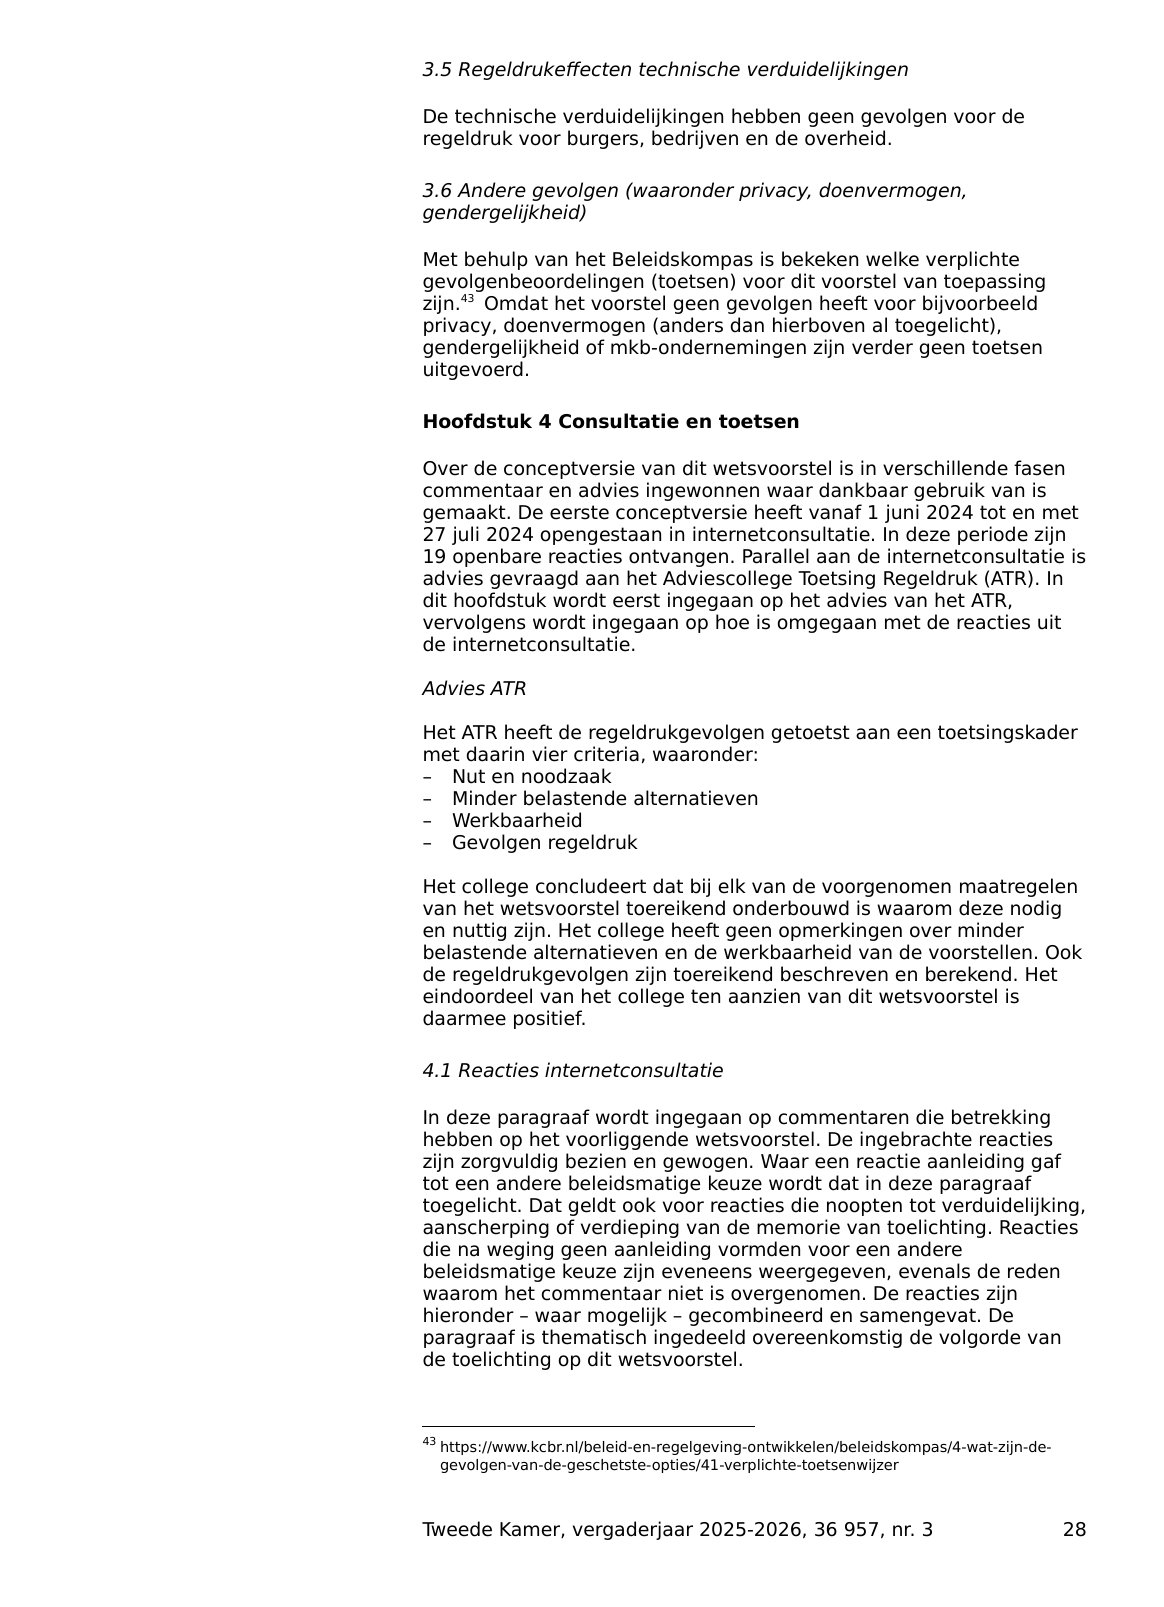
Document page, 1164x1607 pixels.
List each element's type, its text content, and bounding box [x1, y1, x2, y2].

text Over de conceptversie van dit wetsvoorstel is in verschillende fasen commentaar en advies ingewonnen waar dankbaar gebruik van is gemaakt. De eerste conceptversie heeft vanaf 1 juni 2024 tot en met 27 juli 2024 opengestaan in internetconsultatie. In deze periode zijn 19 openbare reacties ontvangen. Parallel aan de internetconsultatie is advies gevraagd aan het Adviescollege Toetsing Regeldruk (ATR). In dit hoofdstuk wordt eerst ingegaan op het advies van het ATR, vervolgens wordt ingegaan op hoe is omgegaan met de reacties uit de internetconsultatie. [422, 458, 1087, 656]
text – Gevolgen regeldruk [422, 832, 1087, 854]
text In deze paragraaf wordt ingegaan op commentaren die betrekking hebben op het voorliggende wetsvoorstel. De ingebrachte reacties zijn zorgvuldig bezien en gewogen. Waar een reactie aanleiding gaf tot een andere beleidsmatige keuze wordt dat in deze paragraaf toegelicht. Dat geldt ook voor reacties die noopten tot verduidelijking, aanscherping of verdieping van de memorie van toelichting. Reacties die na weging geen aanleiding vormden voor een andere beleidsmatige keuze zijn eveneens weergegeven, evenals de reden waarom het commentaar niet is overgenomen. De reacties zijn hieronder – waar mogelijk – gecombineerd en samengevat. De paragraaf is thematisch ingedeeld overeenkomstig de volgorde van de toelichting op dit wetsvoorstel. [422, 1107, 1087, 1371]
subtitle 3.6 Andere gevolgen (waaronder privacy, doenvermogen, gendergelijkheid) [422, 180, 1087, 224]
text https://www.kcbr.nl/beleid-en-regelgeving-ontwikkelen/beleidskompas/4-wat-zijn-de-gevolgen-van-de-geschetste-opties/41-verplichte-toetsenwijzer [422, 1435, 1087, 1474]
subtitle 4.1 Reacties internetconsultatie [422, 1060, 1087, 1082]
subtitle Advies ATR [422, 678, 1087, 700]
text De technische verduidelijkingen hebben geen gevolgen voor de regeldruk voor burgers, bedrijven en de overheid. [422, 106, 1087, 150]
subtitle 3.5 Regeldrukeffecten technische verduidelijkingen [422, 59, 1087, 81]
subtitle Hoofdstuk 4 Consultatie en toetsen [422, 411, 1087, 433]
text – Nut en noodzaak [422, 766, 1087, 788]
text Met behulp van het Beleidskompas is bekeken welke verplichte gevolgenbeoordelingen (toetsen) voor dit voorstel van toepassing zijn. Omdat het voorstel geen gevolgen heeft voor bijvoorbeeld privacy, doenvermogen (anders dan hierboven al toegelicht), gendergelijkheid of mkb-ondernemingen zijn verder geen toetsen uitgevoerd. [422, 249, 1087, 381]
text Het ATR heeft de regeldrukgevolgen getoetst aan een toetsingskader met daarin vier criteria, waaronder: [422, 722, 1087, 766]
text – Werkbaarheid [422, 810, 1087, 832]
text Het college concludeert dat bij elk van de voorgenomen maatregelen van het wetsvoorstel toereikend onderbouwd is waarom deze nodig en nuttig zijn. Het college heeft geen opmerkingen over minder belastende alternatieven en de werkbaarheid van de voorstellen. Ook de regeldrukgevolgen zijn toereikend beschreven en berekend. Het eindoordeel van het college ten aanzien van dit wetsvoorstel is daarmee positief. [422, 876, 1087, 1030]
text – Minder belastende alternatieven [422, 788, 1087, 810]
